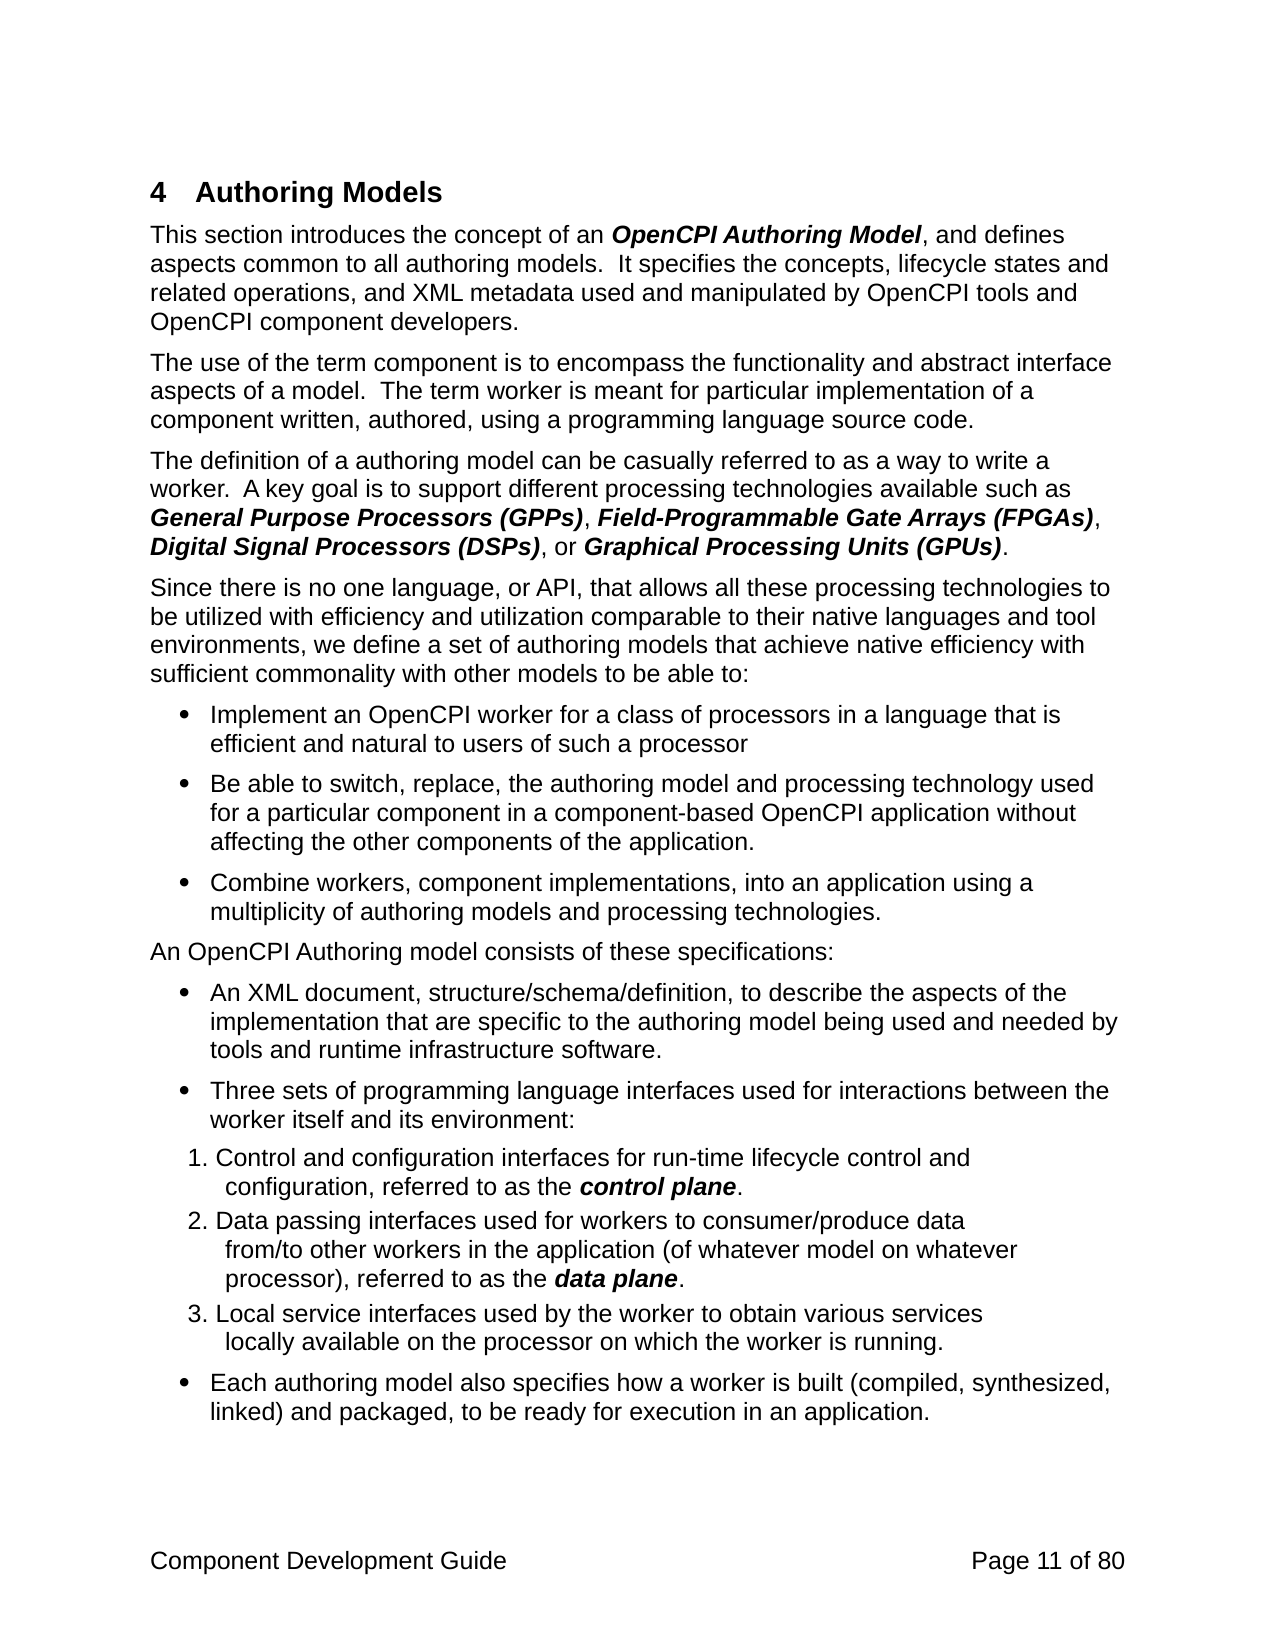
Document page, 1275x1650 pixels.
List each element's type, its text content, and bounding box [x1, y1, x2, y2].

list Implement an OpenCPI worker for a class of processors in a language that is efficient and natural to users of such a processor [180, 700, 1125, 757]
list Three sets of programming language interfaces used for interactions between the worker itself and its environment: [180, 1076, 1125, 1134]
text An OpenCPI Authoring model consists of these specifications: [150, 937, 1125, 966]
list Data passing interfaces used for workers to consumer/produce data from/to other workers in the application (of whatever model on whatever processor), referred to as the data plane. [187, 1206, 1050, 1293]
list An XML document, structure/schema/definition, to describe the aspects of the implementation that are specific to the authoring model being used and needed by tools and runtime infrastructure software. [180, 978, 1125, 1064]
list Local service interfaces used by the worker to obtain various services locally available on the processor on which the worker is running. [187, 1299, 1050, 1356]
subtitle Authoring Models [150, 175, 1125, 208]
text The use of the term component is to encompass the functionality and abstract interface aspects of a model. The term worker is meant for particular implementation of a component written, authored, using a programming language source code. [150, 347, 1125, 434]
list Each authoring model also specifies how a worker is built (compiled, synthesized, linked) and packaged, to be ready for execution in an application. [180, 1368, 1125, 1426]
text The definition of a authoring model can be casually referred to as a way to write a worker. A key goal is to support different processing technologies available such as General Purpose Processors (GPPs), Field-Programmable Gate Arrays (FPGAs), Digital Signal Processors (DSPs), or Graphical Processing Units (GPUs). [150, 446, 1125, 561]
list Combine workers, component implementations, into an application using a multiplicity of authoring models and processing technologies. [180, 868, 1125, 925]
text This section introduces the concept of an OpenCPI Authoring Model, and defines aspects common to all authoring models. It specifies the concepts, lifecycle states and related operations, and XML metadata used and manipulated by OpenCPI tools and OpenCPI component developers. [150, 221, 1125, 336]
list Control and configuration interfaces for run-time lifecycle control and configuration, referred to as the control plane. [187, 1143, 1050, 1200]
list Be able to switch, replace, the authoring model and processing technology used for a particular component in a component-based OpenCPI application without affecting the other components of the application. [180, 769, 1125, 856]
text Since there is no one language, or API, that allows all these processing technologies to be utilized with efficiency and utilization comparable to their native languages and tool environments, we define a set of authoring models that achieve native efficiency with sufficient commonality with other models to be able to: [150, 573, 1125, 688]
